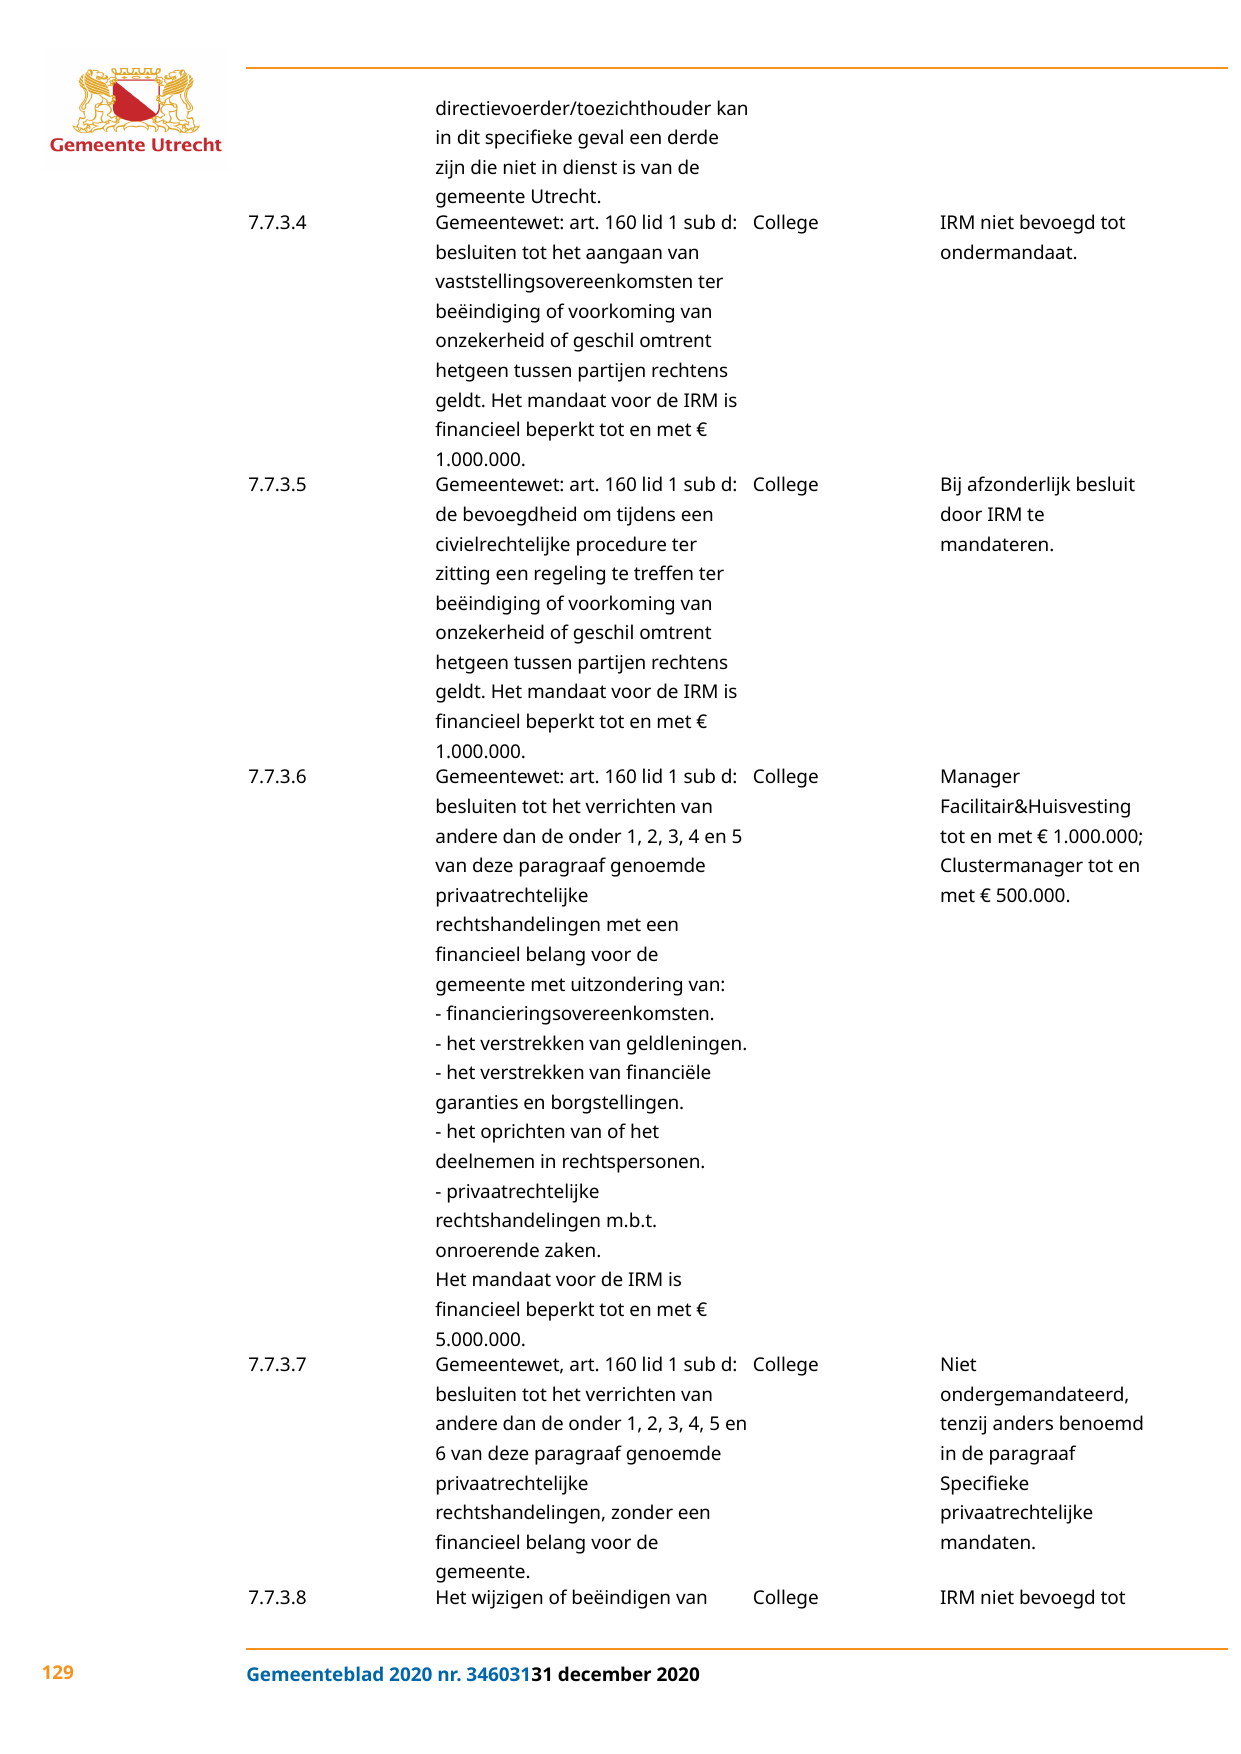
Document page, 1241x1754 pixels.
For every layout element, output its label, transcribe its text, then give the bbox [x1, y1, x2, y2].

table_cell IRM niet bevoegd tot ondermandaat. [940, 209, 1152, 472]
table_cell College [753, 472, 940, 764]
table_cell [940, 95, 1152, 209]
table_cell Niet ondergemandateerd, tenzij anders benoemd in de paragraaf Specifieke privaatrechtelijke mandaten. [940, 1351, 1152, 1584]
table_cell College [753, 1584, 940, 1610]
table_cell Gemeentewet: art. 160 lid 1 sub d: besluiten tot het verrichten van andere dan de onder 1, 2, 3, 4 en 5 van deze paragraaf genoemde privaatrechtelijke rechtshandelingen met een financieel belang voor de gemeente met uitzondering van: - financieringsovereenkomsten. - het verstrekken van geldleningen. - het verstrekken van financiële garanties en borgstellingen. - het oprichten van of het deelnemen in rechtspersonen. - privaatrechtelijke rechtshandelingen m.b.t. onroerende zaken. Het mandaat voor de IRM is financieel beperkt tot en met € 5.000.000. [435, 764, 753, 1351]
table_cell 7.7.3.7 [248, 1351, 435, 1584]
table_cell 7.7.3.8 [248, 1584, 435, 1610]
table_cell Manager Facilitair&Huisvesting tot en met € 1.000.000; Clustermanager tot en met € 500.000. [940, 764, 1152, 1351]
table_cell College [753, 209, 940, 472]
table_cell IRM niet bevoegd tot [940, 1584, 1152, 1610]
table_cell 7.7.3.6 [248, 764, 435, 1351]
table_cell Het wijzigen of beëindigen van [435, 1584, 753, 1610]
table_cell directievoerder/toezichthouder kan in dit specifieke geval een derde zijn die niet in dienst is van de gemeente Utrecht. [435, 95, 753, 209]
table_cell Gemeentewet, art. 160 lid 1 sub d: besluiten tot het verrichten van andere dan de onder 1, 2, 3, 4, 5 en 6 van deze paragraaf genoemde privaatrechtelijke rechtshandelingen, zonder een financieel belang voor de gemeente. [435, 1351, 753, 1584]
table_cell [753, 95, 940, 209]
table_cell Gemeentewet: art. 160 lid 1 sub d: de bevoegdheid om tijdens een civielrechtelijke procedure ter zitting een regeling te treffen ter beëindiging of voorkoming van onzekerheid of geschil omtrent hetgeen tussen partijen rechtens geldt. Het mandaat voor de IRM is financieel beperkt tot en met € 1.000.000. [435, 472, 753, 764]
table_cell 7.7.3.5 [248, 472, 435, 764]
table_cell College [753, 1351, 940, 1584]
table_cell Bij afzonderlijk besluit door IRM te mandateren. [940, 472, 1152, 764]
table_cell 7.7.3.4 [248, 209, 435, 472]
table_cell Gemeentewet: art. 160 lid 1 sub d: besluiten tot het aangaan van vaststellingsovereenkomsten ter beëindiging of voorkoming van onzekerheid of geschil omtrent hetgeen tussen partijen rechtens geldt. Het mandaat voor de IRM is financieel beperkt tot en met € 1.000.000. [435, 209, 753, 472]
table_cell College [753, 764, 940, 1351]
table_cell [248, 95, 435, 209]
picture [41, 47, 231, 172]
